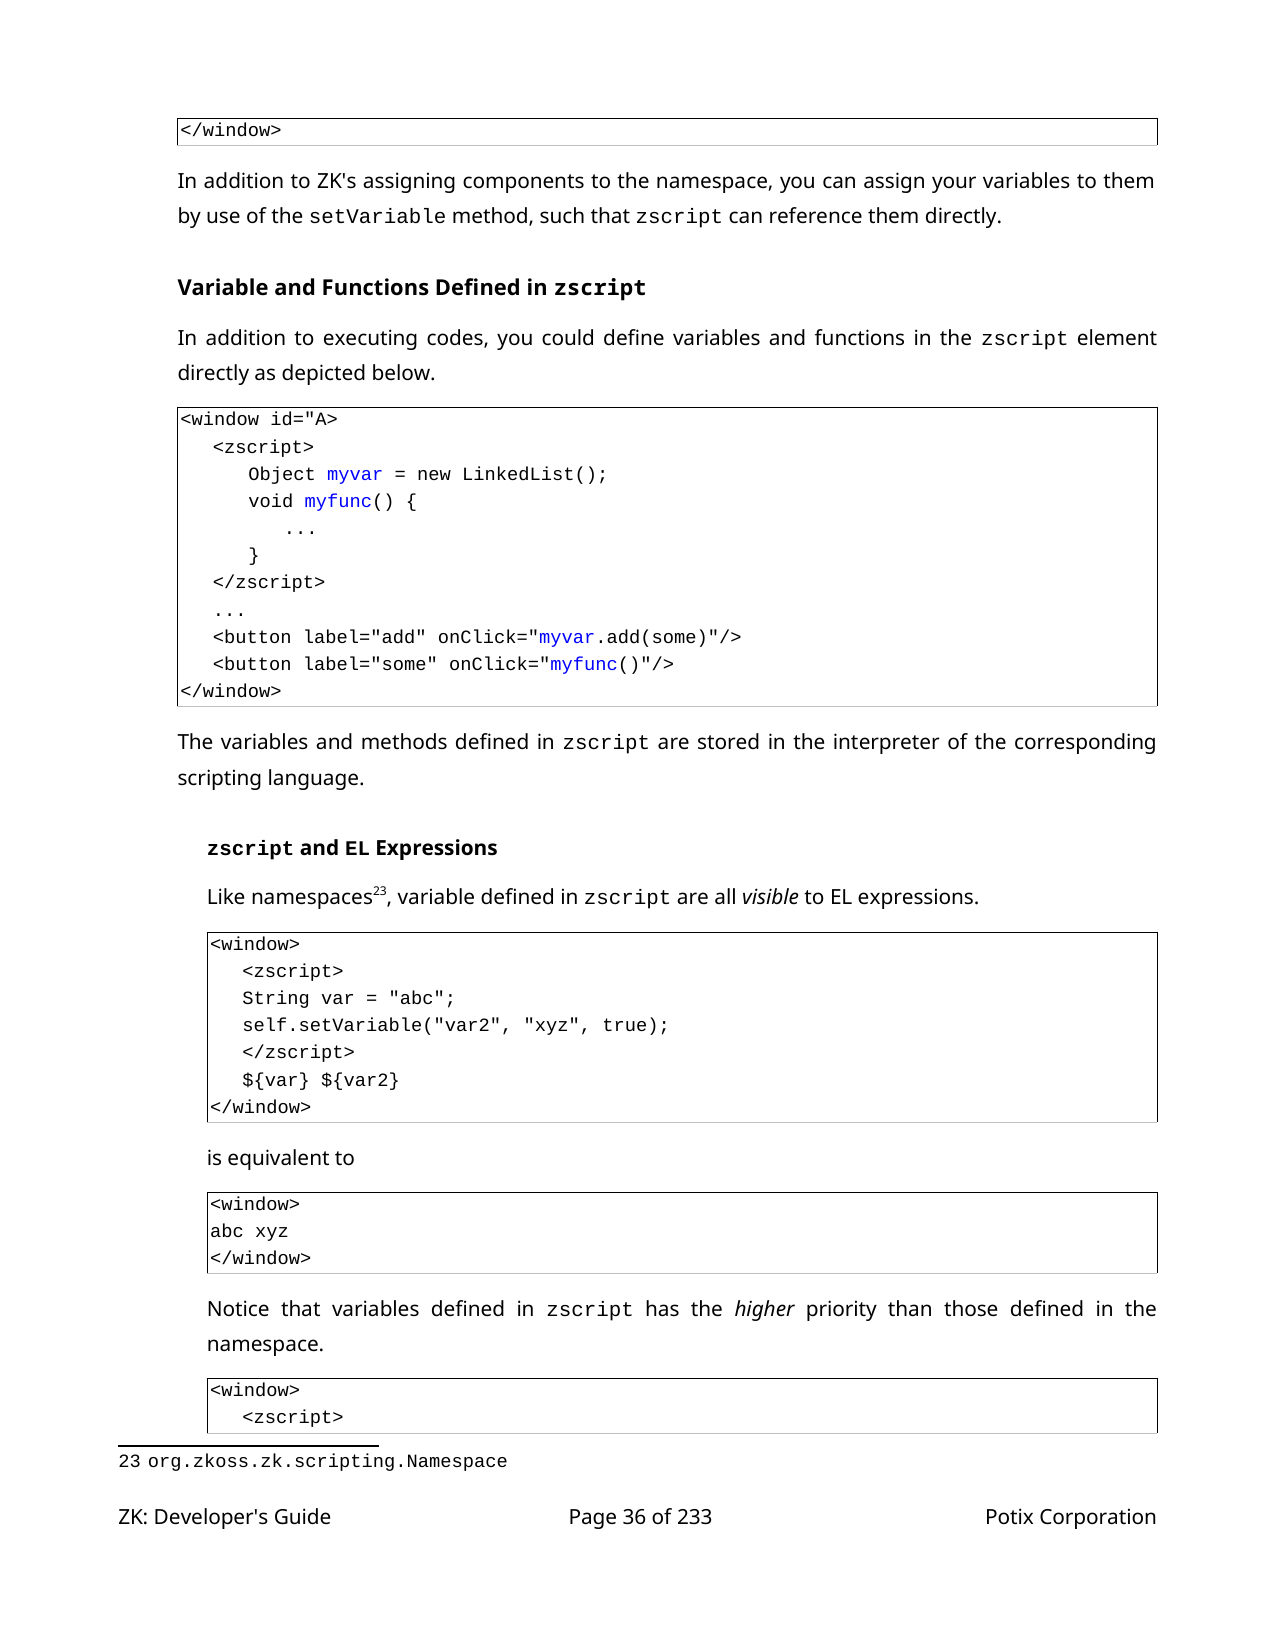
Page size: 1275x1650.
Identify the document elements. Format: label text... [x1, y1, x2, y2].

subtitle Variable and Functions Defined in zscript [177, 272, 1157, 302]
text ... [178, 598, 1157, 622]
text </zscript> [178, 570, 1157, 595]
text abc xyz [208, 1219, 1157, 1243]
text <window> [208, 1193, 1157, 1216]
text </window> [178, 119, 1157, 145]
text In addition to ZK's assigning components to the namespace, you can assign your variables to them by use of the setVariable method, such that zscript can reference them directly. [177, 166, 1157, 230]
text String var = "abc"; [208, 986, 1157, 1010]
text <window id="A> [178, 408, 1157, 432]
text self.setVariable("var2", "xyz", true); [208, 1013, 1157, 1037]
subtitle zscript and EL Expressions [207, 833, 1157, 862]
text Like namespaces, variable defined in zscript are all visible to EL expressions. [207, 882, 1157, 911]
text Object myvar = new LinkedList(); [178, 462, 1157, 486]
text void myfunc() { [178, 489, 1157, 513]
text <zscript> [208, 959, 1157, 983]
text Notice that variables defined in zscript has the higher priority than those defined in the namespace. [207, 1294, 1157, 1358]
text <window> [208, 933, 1157, 956]
text is equivalent to [207, 1143, 1157, 1171]
text </window> [178, 679, 1157, 706]
text ${var} ${var2} [208, 1068, 1157, 1092]
text </zscript> [208, 1040, 1157, 1065]
text } [178, 543, 1157, 567]
text </window> [208, 1246, 1157, 1273]
text org.zkoss.zk.scripting.Namespace [118, 1452, 1157, 1473]
text <zscript> [178, 434, 1157, 459]
text In addition to executing codes, you could define variables and functions in the zscript element directly as depicted below. [177, 323, 1157, 387]
text </window> [208, 1095, 1157, 1122]
text <button label="add" onClick="myvar.add(some)"/> [178, 625, 1157, 649]
text ... [178, 516, 1157, 540]
text <window> [208, 1379, 1157, 1402]
text The variables and methods defined in zscript are stored in the interpreter of the corresponding scripting language. [177, 727, 1157, 791]
text <button label="some" onClick="myfunc()"/> [178, 652, 1157, 676]
text <zscript> [208, 1405, 1157, 1433]
